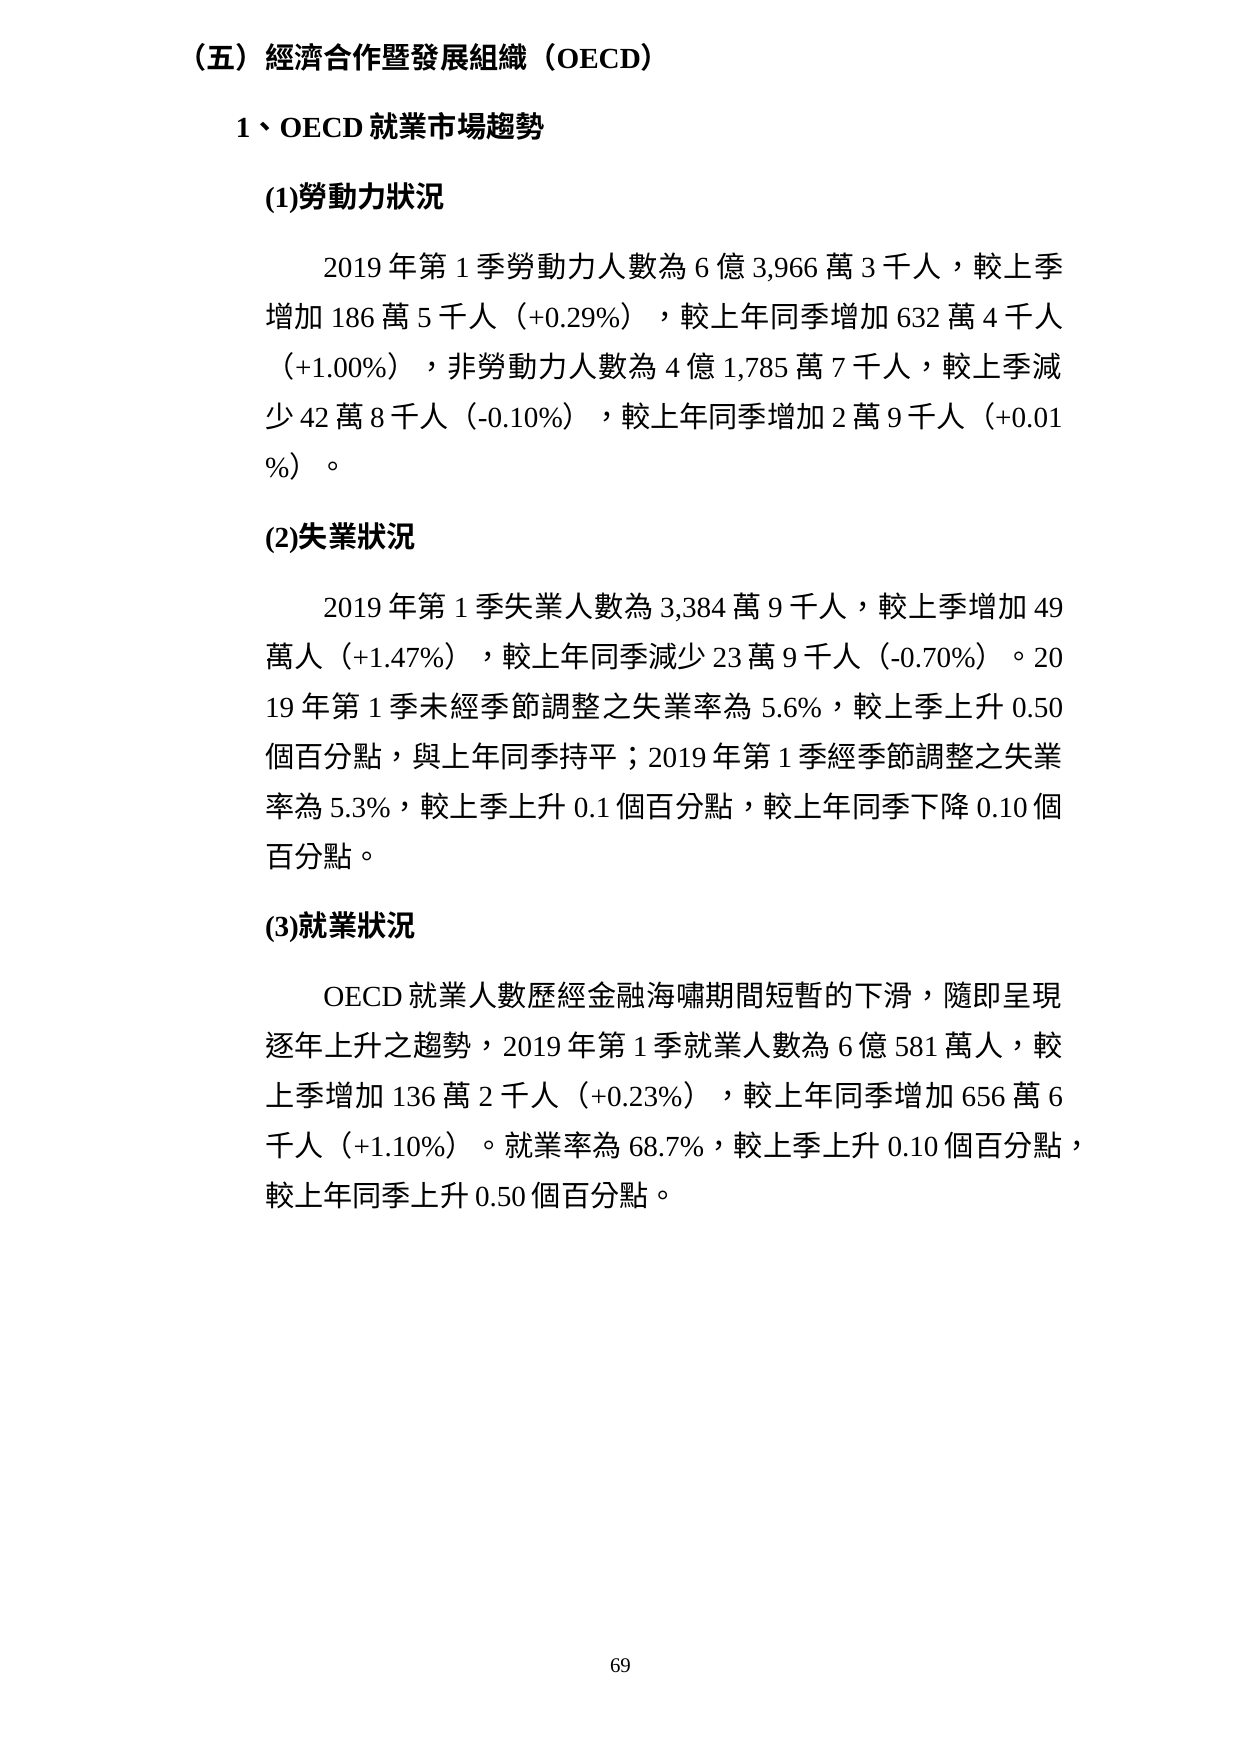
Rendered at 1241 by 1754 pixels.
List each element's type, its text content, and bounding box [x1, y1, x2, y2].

text 2019年第1季勞動力人數為6億3,966萬3千人，較上季增加186萬5千人（+0.29%），較上年同季增加632萬4千人（+1.00%），非勞動力人數為4億1,785萬7千人，較上季減少42萬8千人（-0.10%），較上年同季增加2萬9千人（+0.01%）。 [265, 237, 1063, 487]
text (2)失業狀況 [265, 507, 1063, 557]
subtitle 1、OECD就業市場趨勢 [236, 98, 1063, 148]
text (1)勞動力狀況 [265, 168, 1063, 218]
text (3)就業狀況 [265, 897, 1063, 947]
text 2019年第1季失業人數為3,384萬9千人，較上季增加49萬人（+1.47%），較上年同季減少23萬9千人（-0.70%）。2019年第1季未經季節調整之失業率為5.6%，較上季上升0.50個百分點，與上年同季持平；2019年第1季經季節調整之失業率為5.3%，較上季上升0.1個百分點，較上年同季下降0.10個百分點。 [265, 577, 1063, 877]
subtitle （五）經濟合作暨發展組織（OECD） [177, 28, 1063, 78]
text OECD就業人數歷經金融海嘯期間短暫的下滑，隨即呈現逐年上升之趨勢，2019年第1季就業人數為6億581萬人，較上季增加136萬2千人（+0.23%），較上年同季增加656萬6千人（+1.10%）。就業率為68.7%，較上季上升0.10個百分點，較上年同季上升0.50個百分點。 [265, 967, 1063, 1217]
